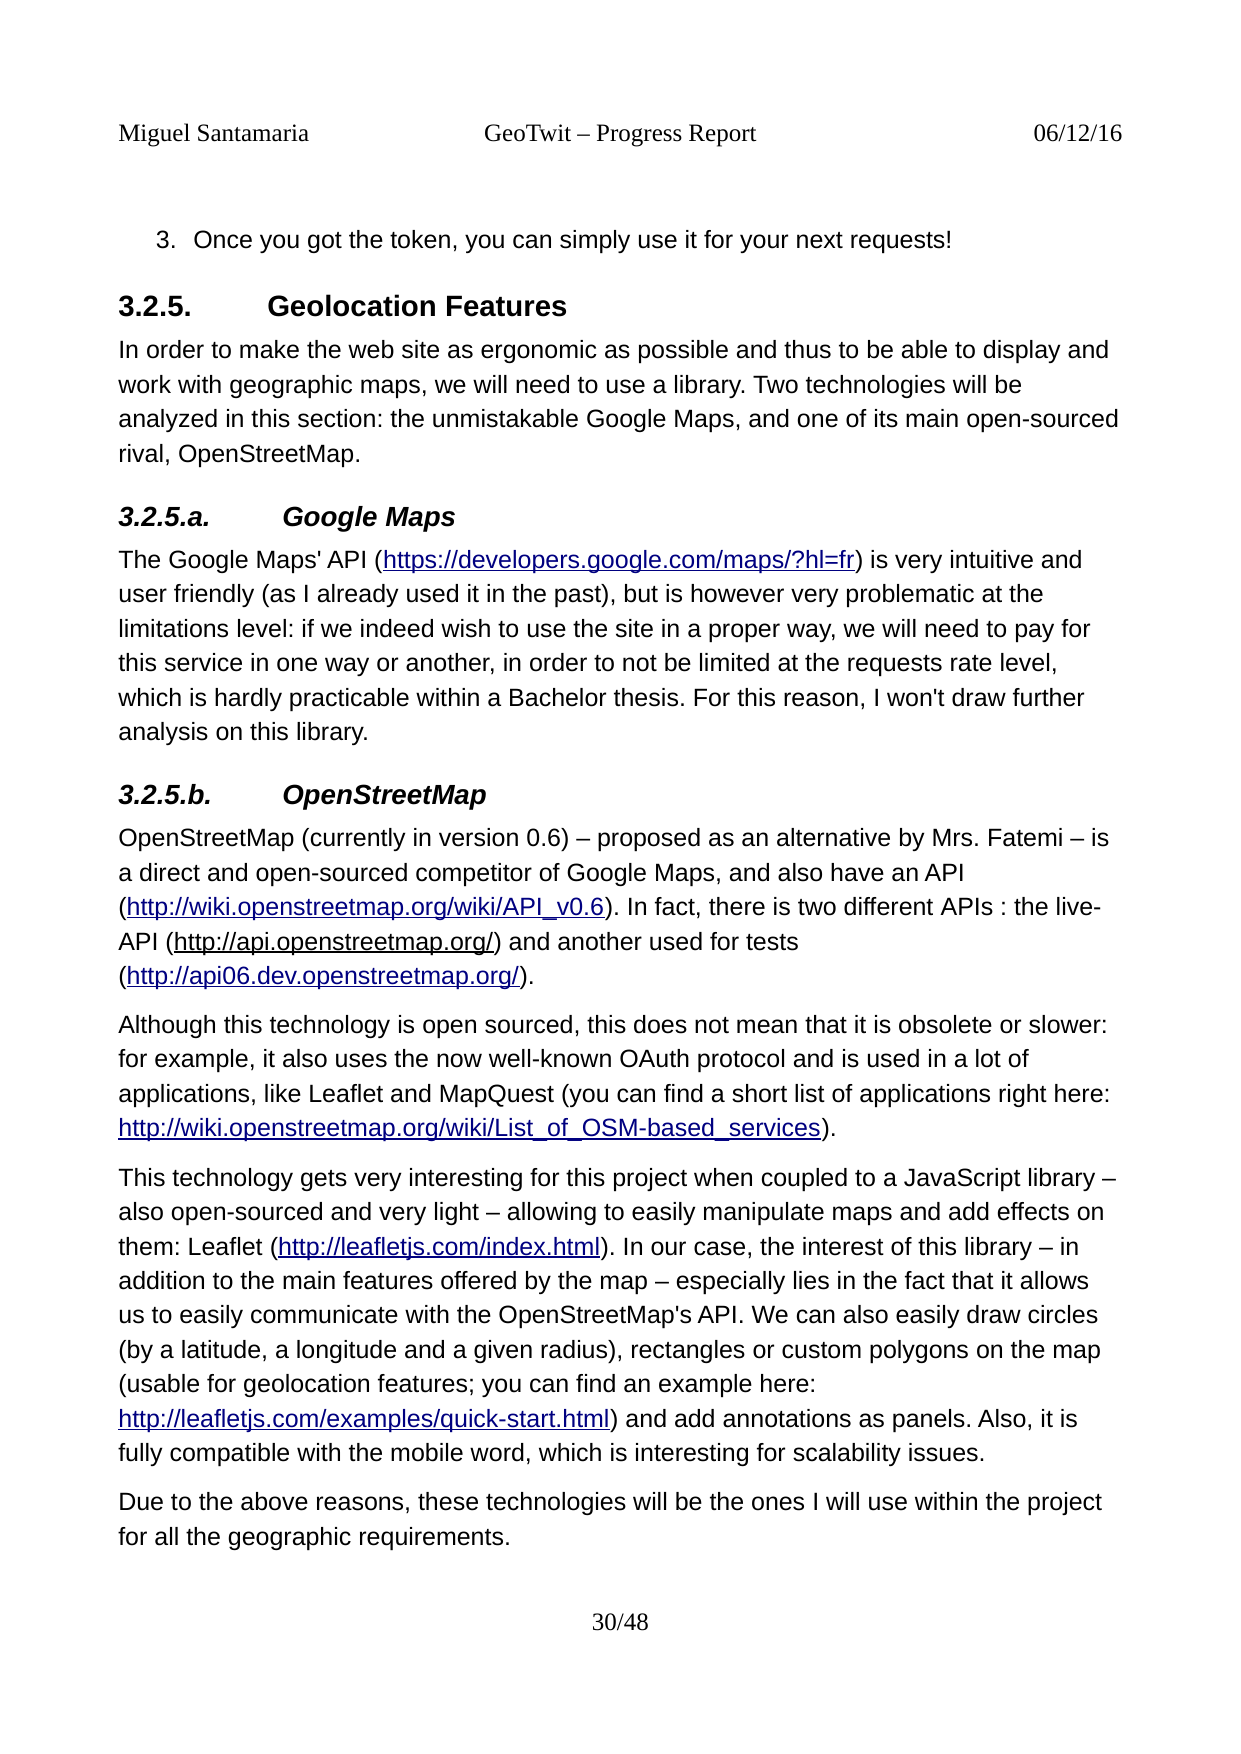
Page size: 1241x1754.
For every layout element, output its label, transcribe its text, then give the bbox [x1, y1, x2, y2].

text This technology gets very interesting for this project when coupled to a JavaScript library – also open-sourced and very light – allowing to easily manipulate maps and add effects on them: Leaflet (http://leafletjs.com/index.html). In our case, the interest of this library – in addition to the main features offered by the map – especially lies in the fact that it allows us to easily communicate with the OpenStreetMap's API. We can also easily draw circles (by a latitude, a longitude and a given radius), rectangles or custom polygons on the map (usable for geolocation features; you can find an example here: http://leafletjs.com/examples/quick-start.html) and add annotations as panels. Also, it is fully compatible with the mobile word, which is interesting for scalability issues. [118, 1162, 1122, 1467]
subtitle Google Maps [118, 500, 1122, 532]
text OpenStreetMap (currently in version 0.6) – proposed as an alternative by Mrs. Fatemi – is a direct and open-sourced competitor of Google Maps, and also have an API (http://wiki.openstreetmap.org/wiki/API_v0.6). In fact, there is two different APIs : the live-API (http://api.openstreetmap.org/) and another used for tests (http://api06.dev.openstreetmap.org/). [118, 823, 1122, 990]
subtitle OpenStreetMap [118, 779, 1122, 811]
text Due to the above reasons, these technologies will be the ones I will use within the project for all the geographic requirements. [118, 1487, 1122, 1551]
list [156, 176, 1122, 205]
text The Google Maps' API (https://developers.google.com/maps/?hl=fr) is very intuitive and user friendly (as I already used it in the past), but is however very problematic at the limitations level: if we indeed wish to use the site in a proper way, we will need to pay for this service in one way or another, in order to not be limited at the requests rate level, which is hardly practicable within a Bachelor thesis. For this reason, I won't draw further analysis on this library. [118, 545, 1122, 746]
text Although this technology is open sourced, this does not mean that it is obsolete or slower: for example, it also uses the now well-known OAuth protocol and is used in a lot of applications, like Leaflet and MapQuest (you can find a short list of applications right here: http://wiki.openstreetmap.org/wiki/List_of_OSM-based_services). [118, 1010, 1122, 1142]
subtitle Geolocation Features [118, 289, 1122, 323]
text In order to make the web site as ergonomic as possible and thus to be able to display and work with geographic maps, we will need to use a library. Two technologies will be analyzed in this section: the unmistakable Google Maps, and one of its main open-sourced rival, OpenStreetMap. [118, 335, 1122, 467]
list Once you got the token, you can simply use it for your next requests! [156, 225, 1122, 254]
